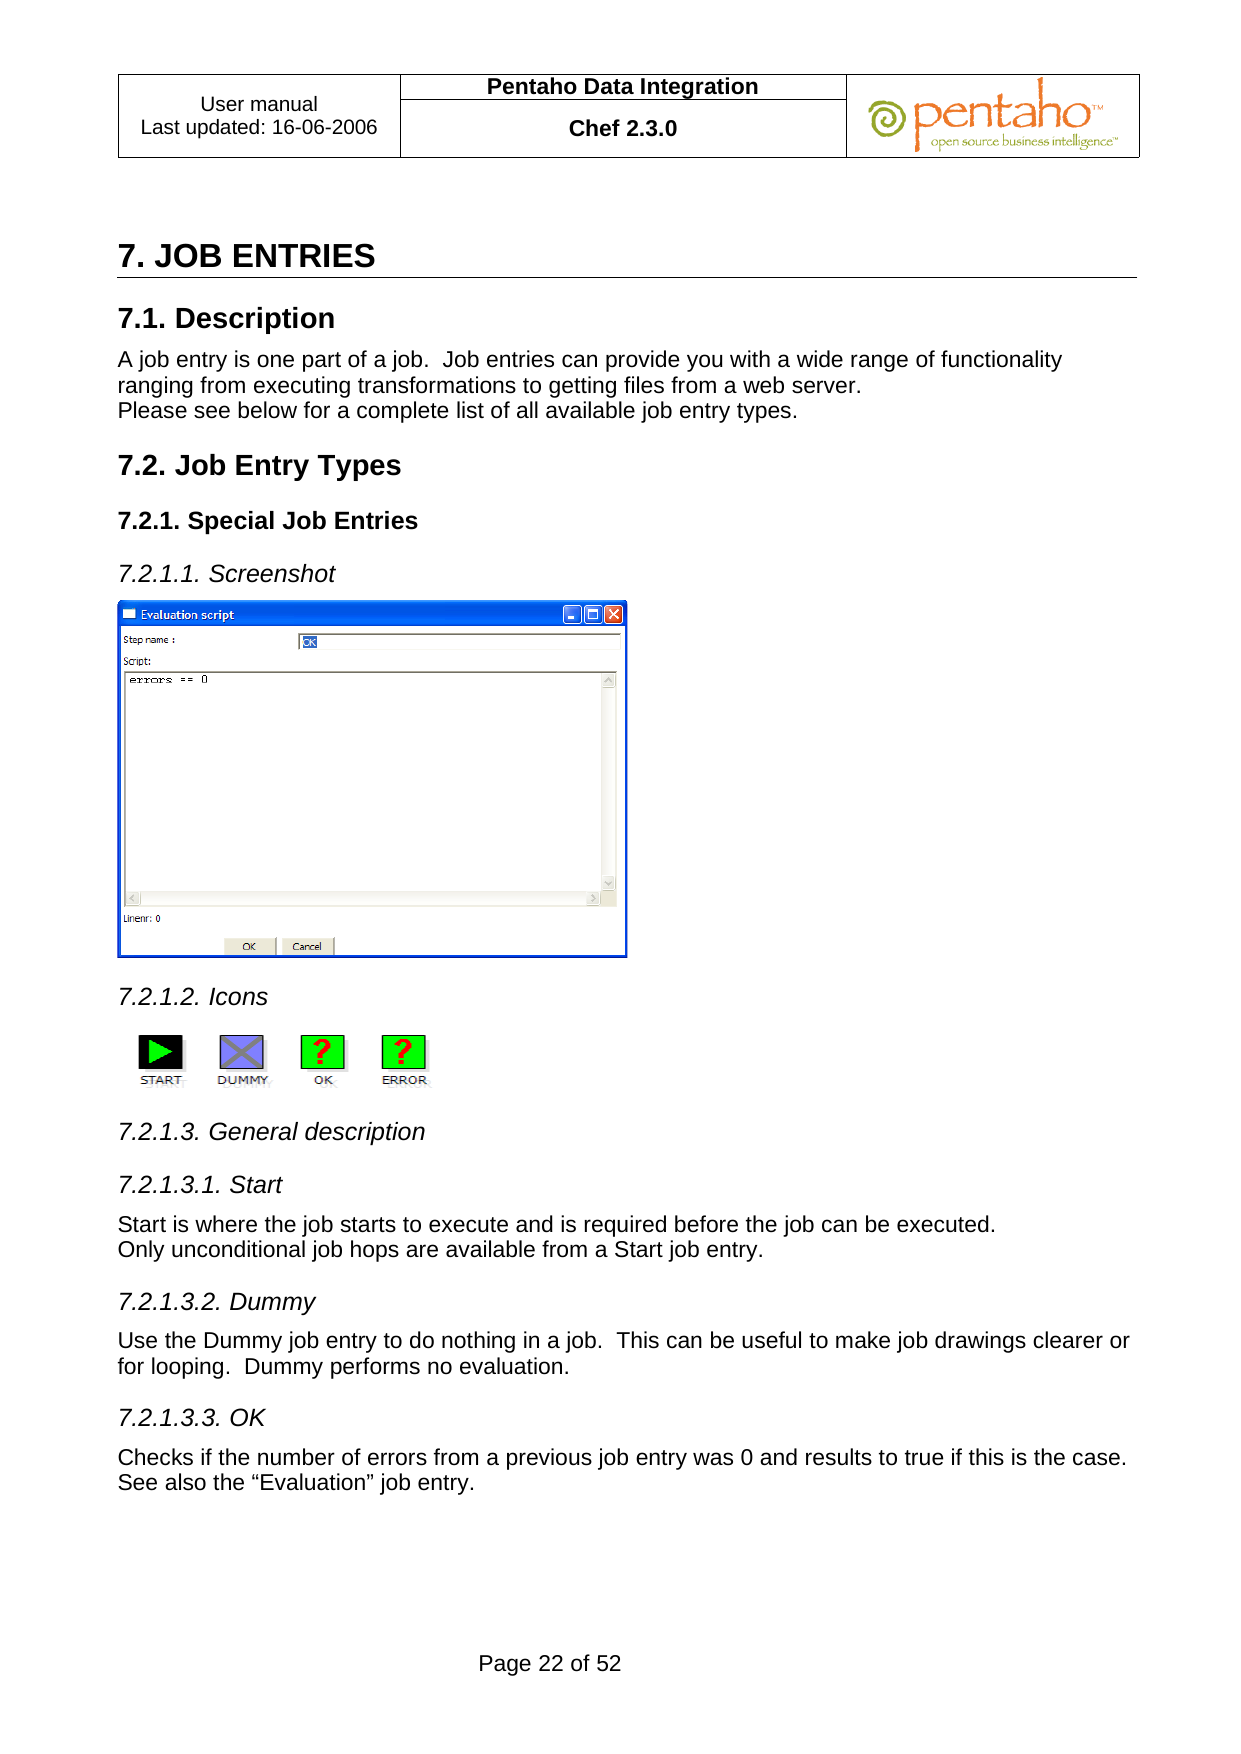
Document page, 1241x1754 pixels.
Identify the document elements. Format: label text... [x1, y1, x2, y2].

text Only unconditional job hops are available from a Start job entry. [117, 1237, 1137, 1262]
text Checks if the number of errors from a previous job entry was 0 and results to true if this is the case. [117, 1444, 1137, 1470]
subtitle OK [117, 1404, 1137, 1432]
subtitle Start [117, 1171, 1137, 1199]
subtitle Description [117, 302, 1137, 334]
subtitle Job Entry Types [117, 449, 1137, 481]
text Start is where the job starts to execute and is required before the job can be executed. [117, 1211, 1137, 1237]
text See also the “Evaluation” job entry. [117, 1470, 1137, 1496]
text Use the Dummy job entry to do nothing in a job. This can be useful to make job drawings clearer or for looping. Dummy performs no evaluation. [117, 1328, 1137, 1379]
subtitle Dummy [117, 1287, 1137, 1315]
subtitle JOB ENTRIES [117, 238, 1137, 277]
subtitle Icons [117, 983, 1137, 1011]
subtitle Special Job Entries [117, 506, 1137, 534]
text A job entry is one part of a job. Job entries can provide you with a wide range of functionality ranging from executing transformations to getting files from a web server. [117, 347, 1137, 398]
subtitle Screenshot [117, 559, 1137, 587]
subtitle General description [117, 1118, 1137, 1146]
picture [117, 600, 628, 958]
text Please see below for a complete list of all available job entry types. [117, 398, 1137, 424]
